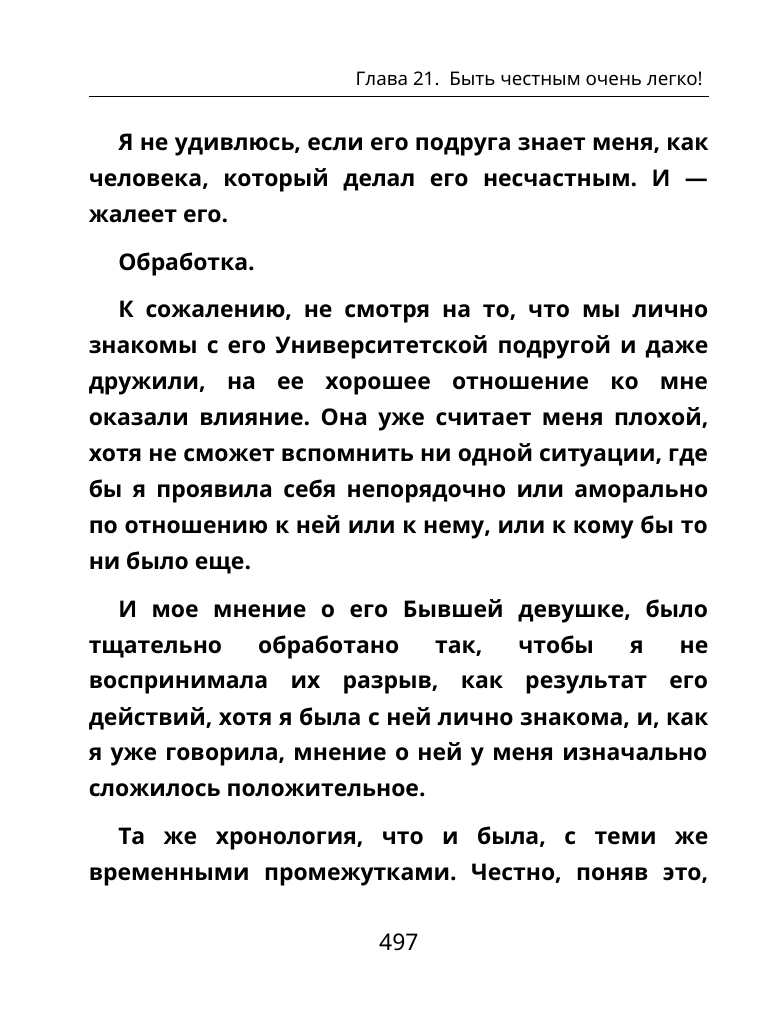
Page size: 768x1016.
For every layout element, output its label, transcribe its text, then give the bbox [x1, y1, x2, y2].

text К сожалению, не смотря на то, что мы лично знакомы с его Университетской подругой и даже дружили, на ее хорошее отношение ко мне оказали влияние. Она уже считает меня плохой, хотя не сможет вспомнить ни одной ситуации, где бы я проявила себя непорядочно или аморально по отношению к ней или к нему, или к кому бы то ни было еще. [88, 293, 709, 576]
text Та же хронология, что и была, с теми же временными промежутками. Честно, поняв это, [88, 820, 709, 887]
text Обработка. [88, 246, 709, 277]
text И мое мнение о его Бывшей девушке, было тщательно обработано так, чтобы я не воспринимала их разрыв, как результат его действий, хотя я была с ней лично знакома, и, как я уже говорила, мнение о ней у меня изначально сложилось положительное. [88, 593, 709, 803]
text Я не удивлюсь, если его подруга знает меня, как человека, который делал его несчастным. И — жалеет его. [88, 126, 709, 229]
